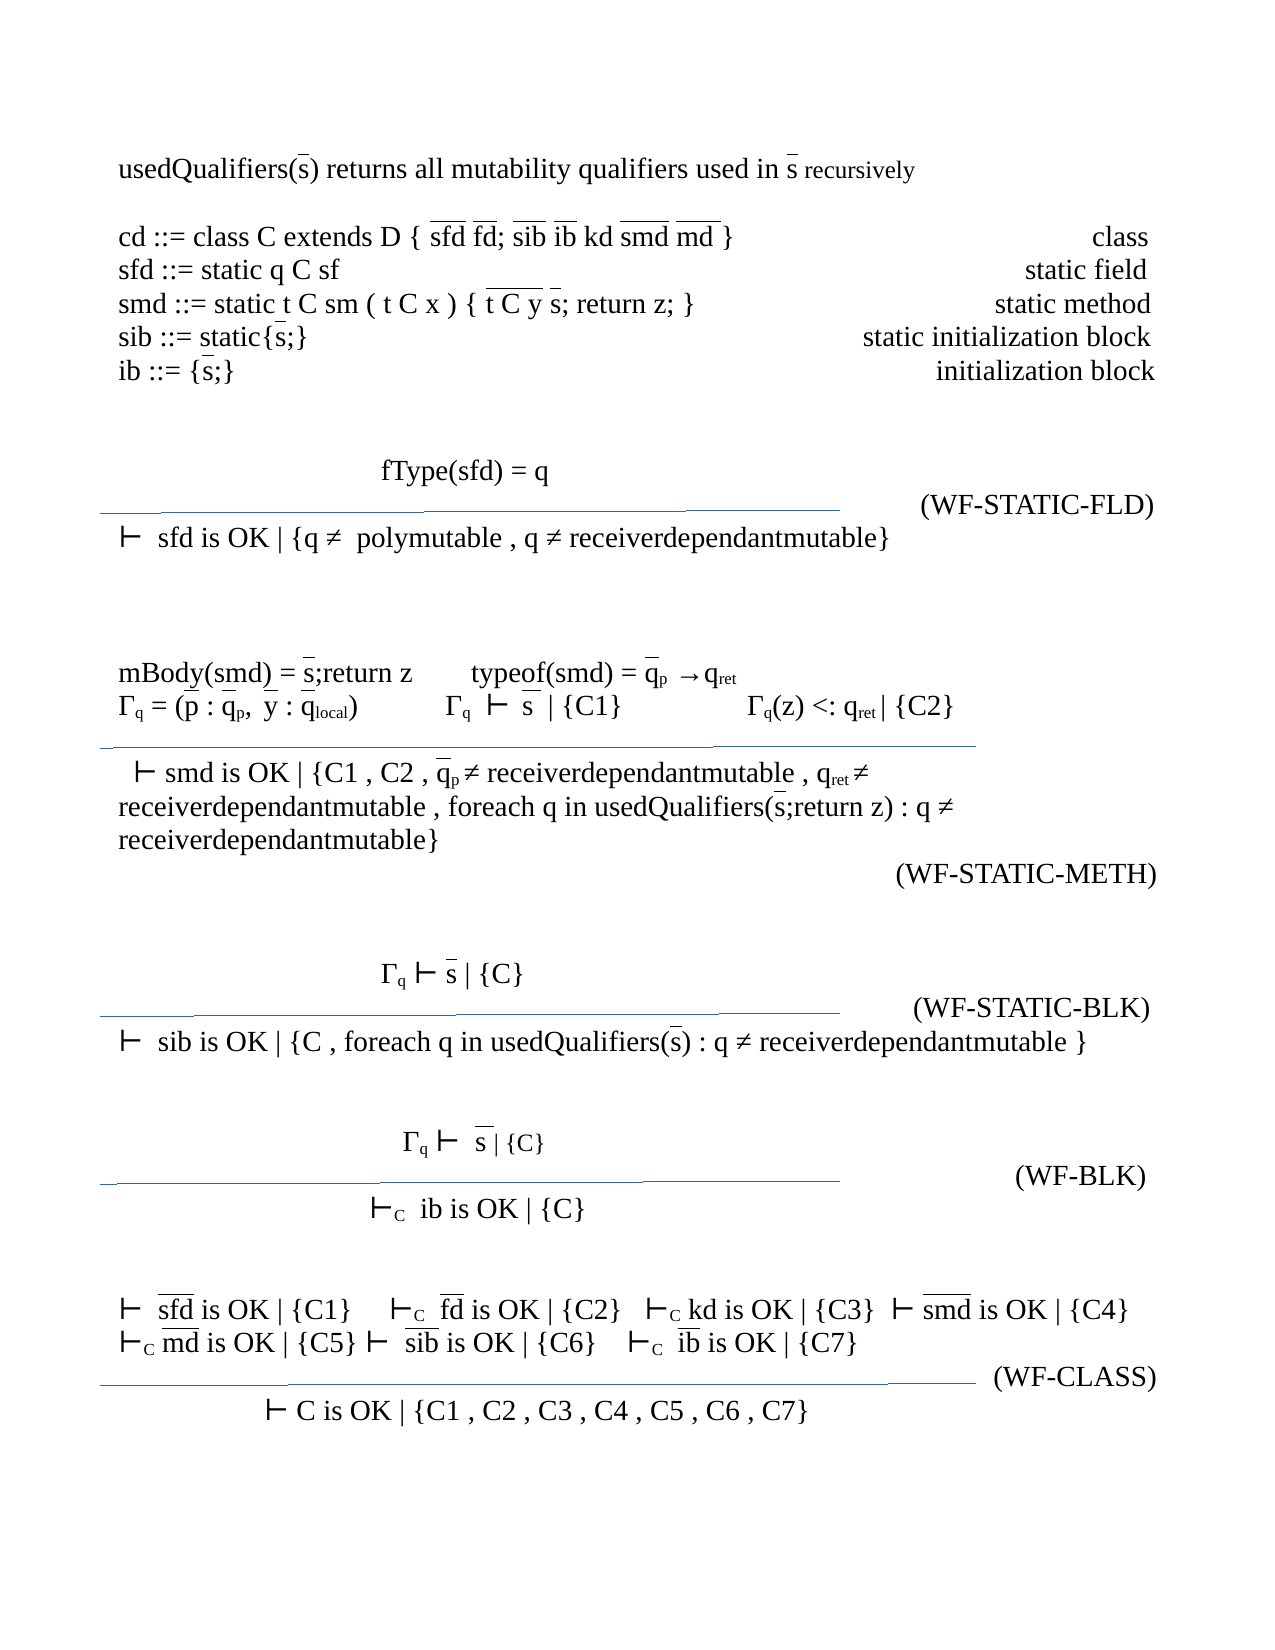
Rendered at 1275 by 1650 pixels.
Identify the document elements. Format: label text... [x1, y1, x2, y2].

text ib ::= {s;} initialization block [118, 353, 1157, 386]
text ⊢ smd is OK | {C1 , C2 , qp ≠ receiverdependantmutable , qret ≠ receiverdependantmutable , foreach q in usedQualifiers(s;return z) : q ≠ receiverdependantmutable} [118, 755, 1157, 856]
text (WF-STATIC-BLK) ⊢ sib is OK | {C , foreach q in usedQualifiers(s) : q ≠ receiverdependantmutable } [118, 990, 1157, 1057]
text ⊢ sfd is OK | {C1} ⊢C fd is OK | {C2} ⊢C kd is OK | {C3} ⊢ smd is OK | {C4} ⊢C md is OK | {C5} ⊢ sib is OK | {C6} ⊢C ib is OK | {C7} [118, 1292, 1157, 1359]
text sfd ::= static q C sf static field [118, 252, 1157, 286]
text ⊢ C is OK | {C1 , C2 , C3 , C4 , C5 , C6 , C7} [118, 1393, 1157, 1426]
text cd ::= class C extends D { sfd fd; sib ib kd smd md } class [118, 219, 1157, 252]
text smd ::= static t C sm ( t C x ) { t C y s; return z; } static method [118, 286, 1157, 319]
text sib ::= static{s;} static initialization block [118, 319, 1157, 353]
text usedQualifiers(s) returns all mutability qualifiers used in s recursively [118, 152, 1157, 185]
text Γq = (p : qp, y : qlocal) Γq ⊢ s | {C1} Γq(z) <: qret | {C2} [118, 688, 1157, 722]
text (WF-STATIC-METH) [118, 856, 1157, 889]
text Γq ⊢ s | {C} [118, 1124, 1157, 1158]
text (WF-CLASS) [118, 1359, 1157, 1393]
text fType(sfd) = q [118, 453, 1157, 487]
text (WF-STATIC-FLD) ⊢ sfd is OK | {q ≠ polymutable , q ≠ receiverdependantmutable} [118, 487, 1157, 554]
text Γq ⊢ s | {C} [118, 957, 1157, 990]
text mBody(smd) = s;return z typeof(smd) = qp →qret [118, 655, 1157, 688]
text ⊢C ib is OK | {C} [118, 1191, 1157, 1225]
text (WF-BLK) [118, 1158, 1157, 1191]
